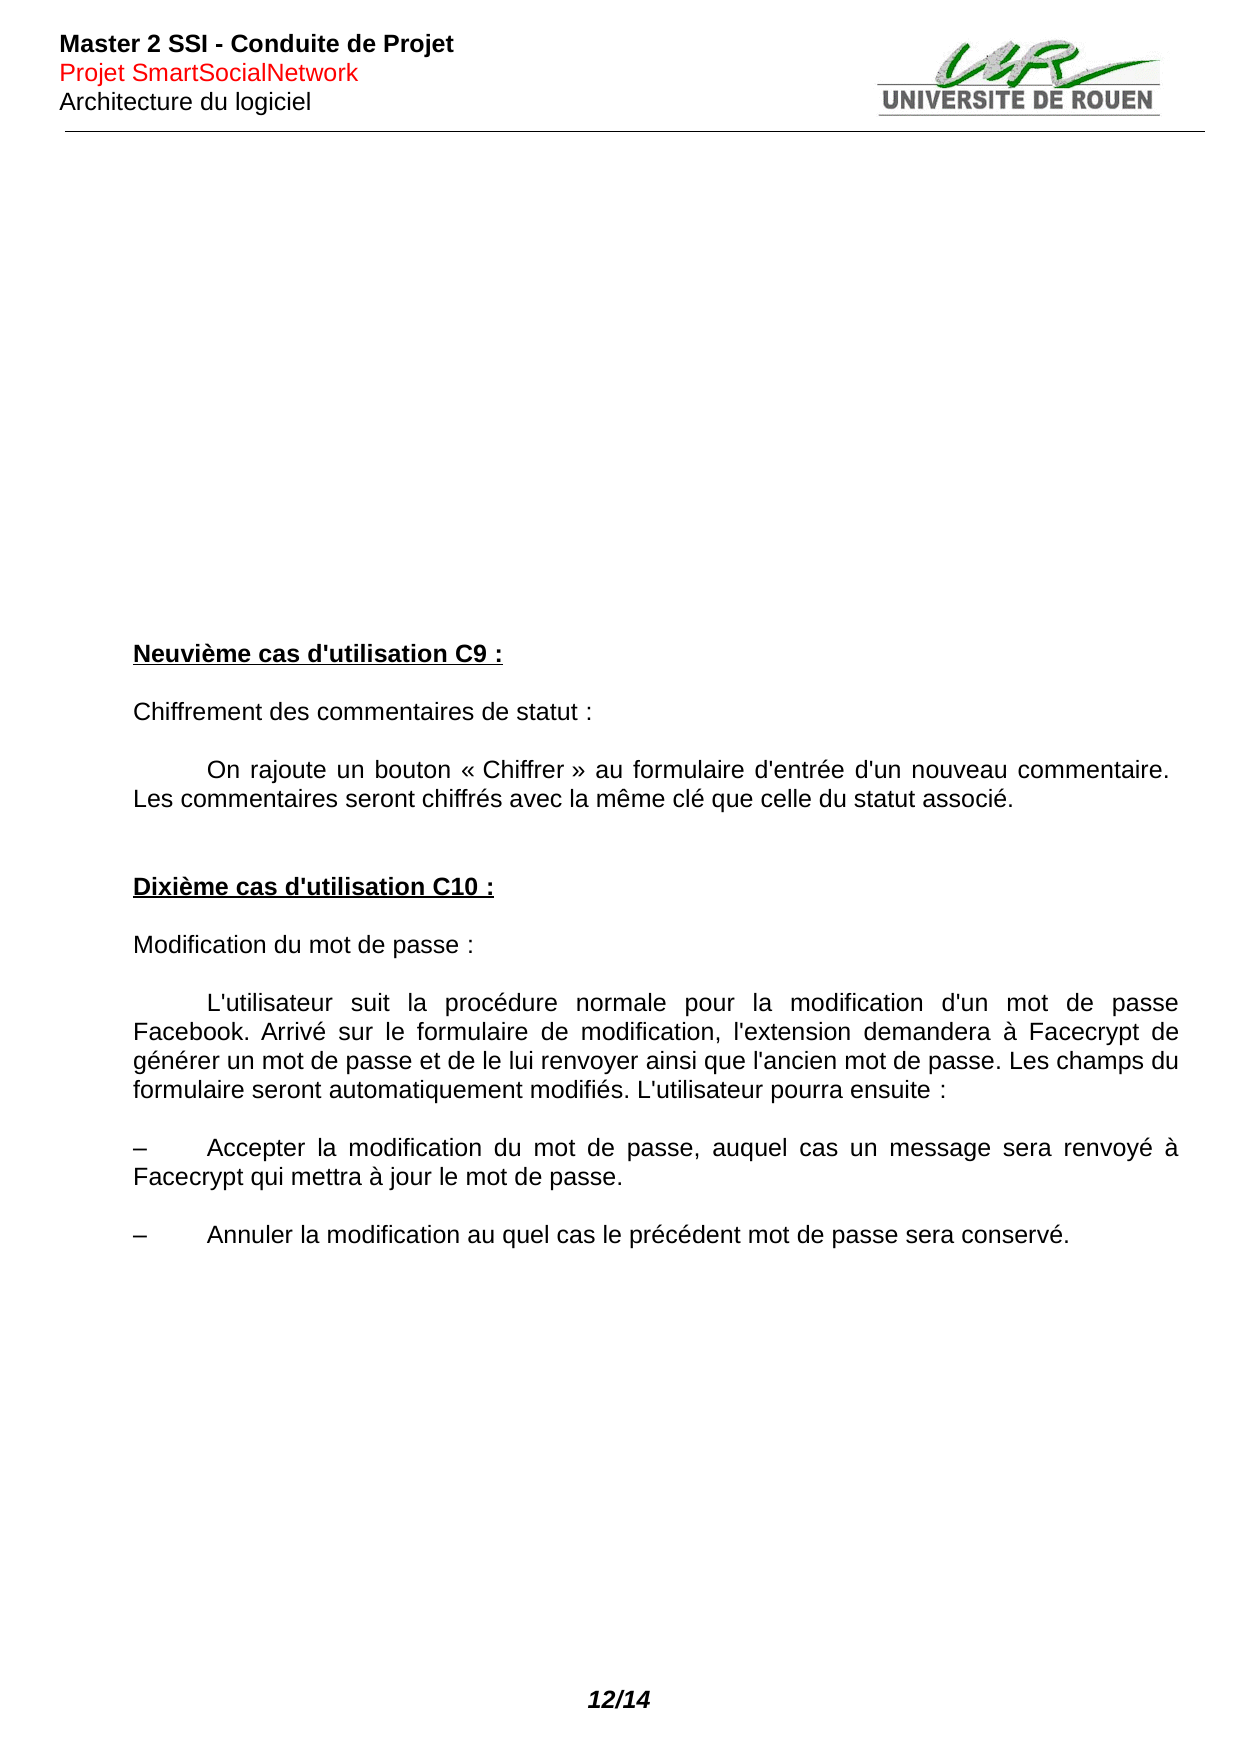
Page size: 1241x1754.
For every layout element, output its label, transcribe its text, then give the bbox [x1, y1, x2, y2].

text Dixième cas d'utilisation C10 : [133, 871, 1181, 900]
list Annuler la modification au quel cas le précédent mot de passe sera conservé. [133, 1220, 1181, 1249]
text Modification du mot de passe : [133, 929, 1181, 958]
picture [872, 32, 1170, 118]
text Neuvième cas d'utilisation C9 : [133, 639, 1181, 668]
text Chiffrement des commentaires de statut : [59, 697, 1181, 726]
text L'utilisateur suit la procédure normale pour la modification d'un mot de passe Facebook. Arrivé sur le formulaire de modification, l'extension demandera à Facecrypt de générer un mot de passe et de le lui renvoyer ainsi que l'ancien mot de passe. Les champs du formulaire seront automatiquement modifiés. L'utilisateur pourra ensuite : [133, 988, 1181, 1104]
text On rajoute un bouton « Chiffrer » au formulaire d'entrée d'un nouveau commentaire. Les commentaires seront chiffrés avec la même clé que celle du statut associé. [59, 755, 1181, 813]
list Accepter la modification du mot de passe, auquel cas un message sera renvoyé à Facecrypt qui mettra à jour le mot de passe. [133, 1133, 1181, 1191]
